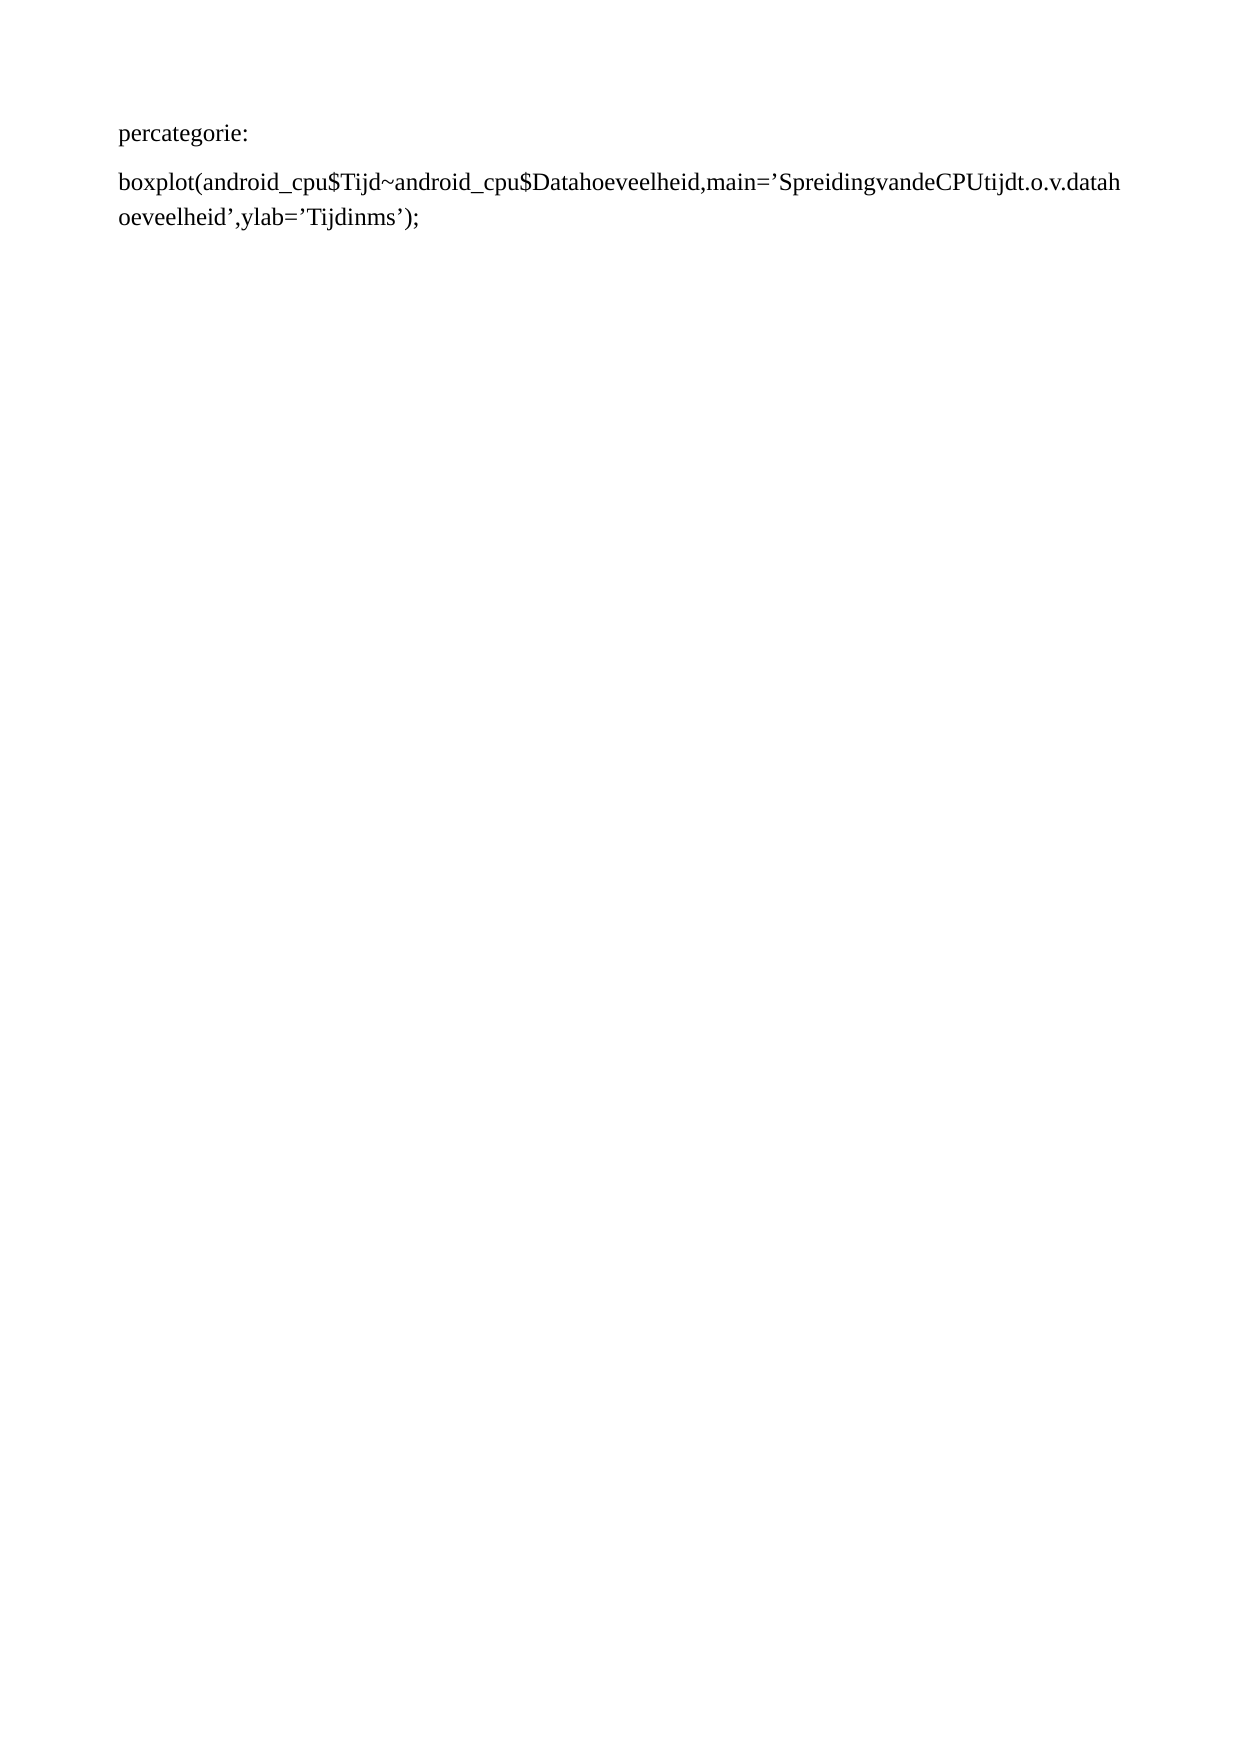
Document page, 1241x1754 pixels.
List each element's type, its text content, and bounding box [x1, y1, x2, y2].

text boxplot(android_cpu$Tijd~android_cpu$Datahoeveelheid,main=’SpreidingvandeCPUtijdt.o.v.datahoeveelheid’,ylab=’Tijdinms’); [118, 167, 1122, 230]
text percategorie: [118, 118, 1122, 147]
